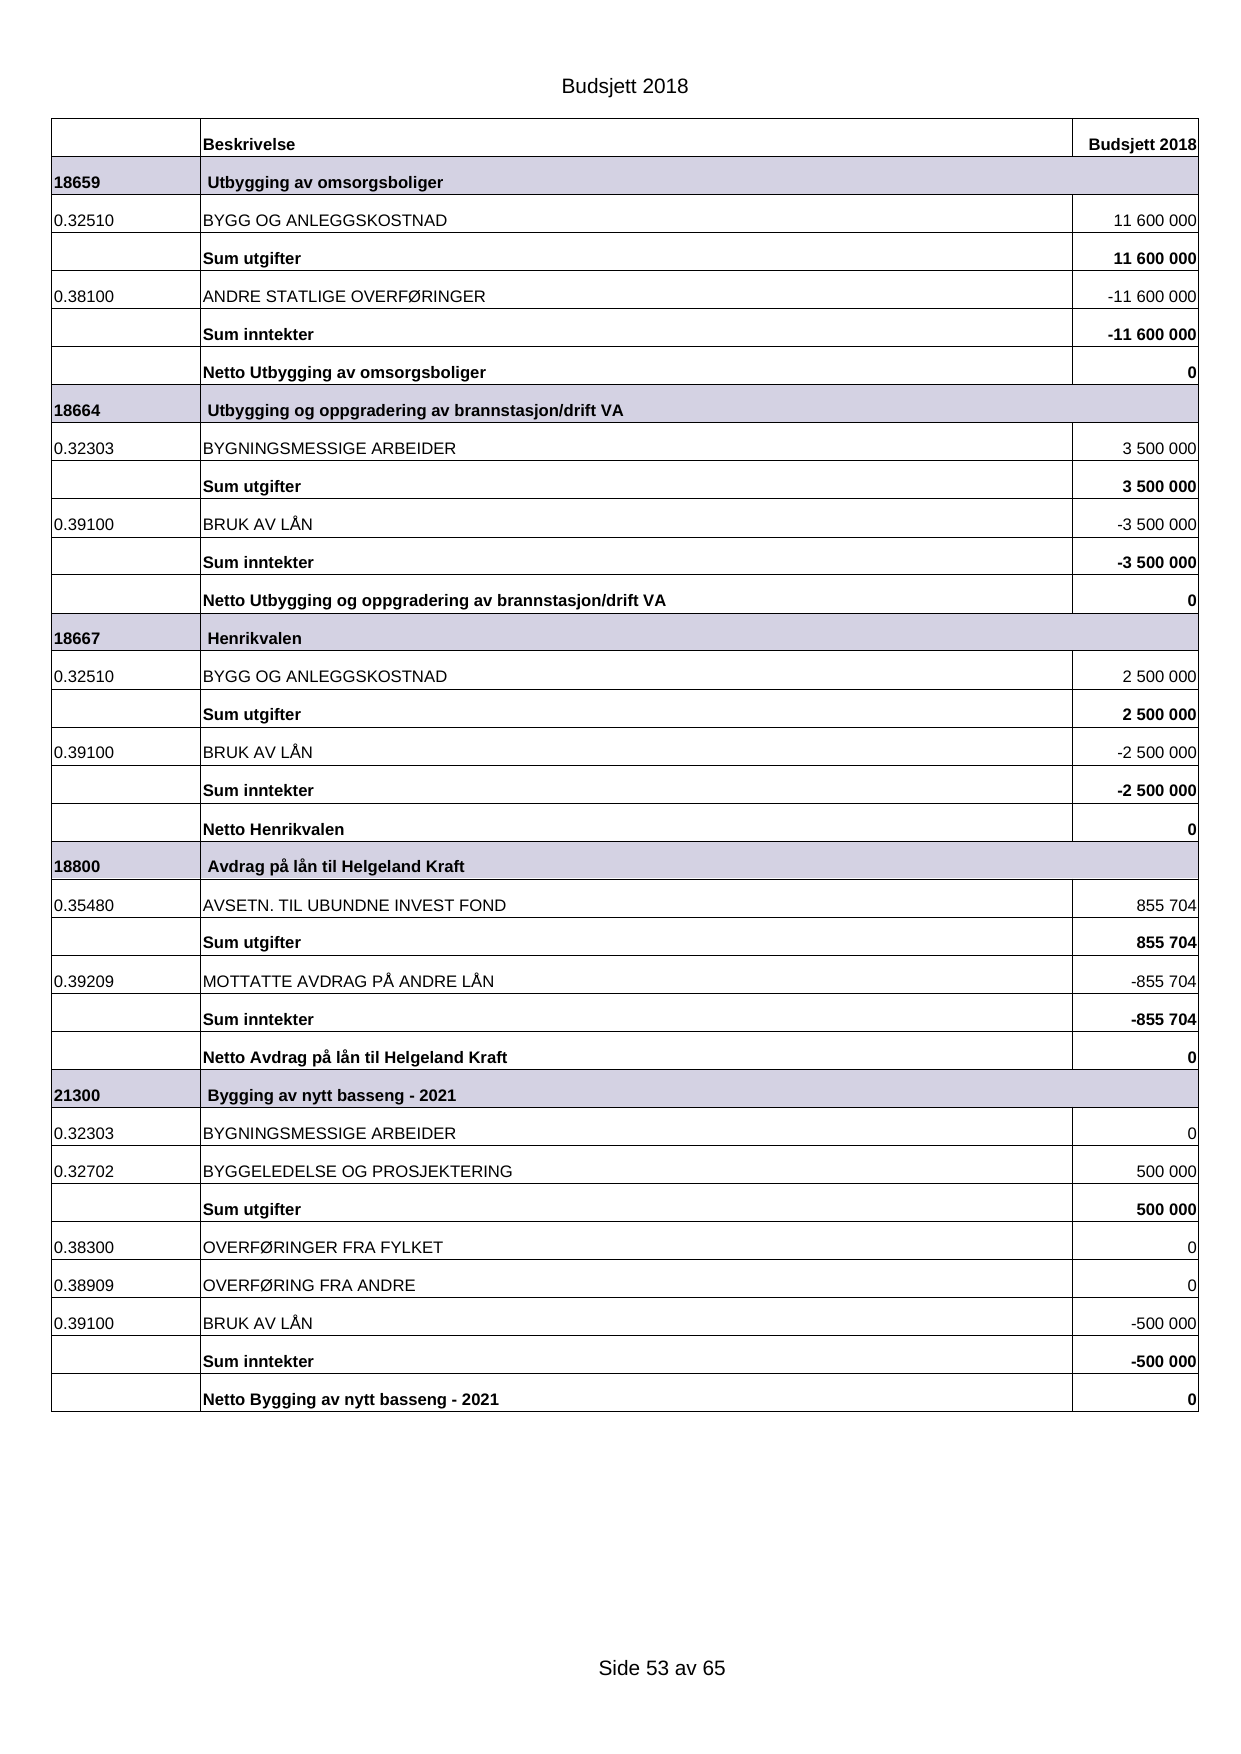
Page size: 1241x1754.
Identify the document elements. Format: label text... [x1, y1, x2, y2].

table_cell BRUK AV LÅN [201, 728, 1072, 764]
table_cell 0.32303 [52, 423, 200, 460]
table_cell Sum inntekter [201, 309, 1072, 346]
table_cell - [52, 1032, 200, 1069]
table_cell 2 500 000 [1073, 690, 1198, 726]
table_cell - [52, 309, 200, 346]
table_cell - [52, 918, 200, 954]
table_cell - [52, 1336, 200, 1373]
table_cell - [52, 575, 200, 612]
table_cell 0 [1073, 1108, 1198, 1145]
table_cell Sum utgifter [201, 690, 1072, 726]
table_cell 500 000 [1073, 1184, 1198, 1221]
table_cell - [52, 994, 200, 1031]
table_cell 0.35480 [52, 880, 200, 917]
table_cell -3 500 000 [1073, 538, 1198, 574]
table_cell OVERFØRINGER FRA FYLKET [201, 1222, 1072, 1259]
table_cell -500 000 [1073, 1336, 1198, 1373]
table_cell Sum inntekter [201, 538, 1072, 574]
table_cell 21300 [52, 1070, 200, 1107]
table_header Beskrivelse [201, 119, 1072, 156]
table_cell 0.32510 [52, 195, 200, 232]
table_cell 855 704 [1073, 918, 1198, 954]
table_cell - [52, 538, 200, 574]
table_cell 0 [1073, 1222, 1198, 1259]
table_cell Sum utgifter [201, 233, 1072, 270]
table_header - [52, 119, 200, 156]
table_cell Netto Utbygging og oppgradering av brannstasjon/drift VA [201, 575, 1072, 612]
table_cell 0 [1073, 347, 1198, 384]
table_cell -500 000 [1073, 1298, 1198, 1335]
table_cell -855 704 [1073, 994, 1198, 1031]
table_cell 0.39100 [52, 728, 200, 764]
table_cell -2 500 000 [1073, 728, 1198, 764]
table_cell 3 500 000 [1073, 423, 1198, 460]
table_cell BYGG OG ANLEGGSKOSTNAD [201, 195, 1072, 232]
table_cell OVERFØRING FRA ANDRE [201, 1260, 1072, 1297]
table_cell 3 500 000 [1073, 461, 1198, 498]
table_cell Sum inntekter [201, 994, 1072, 1031]
table_cell 18800 [52, 842, 200, 878]
table_cell Avdrag på lån til Helgeland Kraft [201, 842, 1198, 878]
table_cell 0 [1073, 804, 1198, 841]
table_cell BYGNINGSMESSIGE ARBEIDER [201, 1108, 1072, 1145]
table_cell Netto Utbygging av omsorgsboliger [201, 347, 1072, 384]
table_cell - [52, 1374, 200, 1411]
table_cell - [52, 461, 200, 498]
table_cell BYGG OG ANLEGGSKOSTNAD [201, 651, 1072, 688]
table_cell -2 500 000 [1073, 766, 1198, 802]
table_cell - [52, 1184, 200, 1221]
table_cell Netto Henrikvalen [201, 804, 1072, 841]
table_cell 0.39100 [52, 1298, 200, 1335]
table_cell Netto Avdrag på lån til Helgeland Kraft [201, 1032, 1072, 1069]
table_cell BYGNINGSMESSIGE ARBEIDER [201, 423, 1072, 460]
table_cell 500 000 [1073, 1146, 1198, 1183]
table_cell 0 [1073, 1260, 1198, 1297]
table_cell - [52, 690, 200, 726]
table_cell 0.39100 [52, 499, 200, 536]
table_cell -3 500 000 [1073, 499, 1198, 536]
table_cell Sum utgifter [201, 918, 1072, 954]
table_cell 0.32510 [52, 651, 200, 688]
table_cell 18659 [52, 157, 200, 194]
table_cell Sum utgifter [201, 1184, 1072, 1221]
table_cell 0 [1073, 575, 1198, 612]
table_cell ANDRE STATLIGE OVERFØRINGER [201, 271, 1072, 308]
table_cell 0 [1073, 1032, 1198, 1069]
table_cell - [52, 233, 200, 270]
table_cell -11 600 000 [1073, 309, 1198, 346]
table_cell BYGGELEDELSE OG PROSJEKTERING [201, 1146, 1072, 1183]
table_cell Utbygging av omsorgsboliger [201, 157, 1198, 194]
table_cell 0.32702 [52, 1146, 200, 1183]
table_cell Sum utgifter [201, 461, 1072, 498]
table_cell 18664 [52, 385, 200, 422]
table_cell - [52, 347, 200, 384]
table_cell BRUK AV LÅN [201, 499, 1072, 536]
table_cell Sum inntekter [201, 1336, 1072, 1373]
table_cell 11 600 000 [1073, 233, 1198, 270]
table_cell MOTTATTE AVDRAG PÅ ANDRE LÅN [201, 956, 1072, 993]
table_cell 0.32303 [52, 1108, 200, 1145]
table_cell - [52, 804, 200, 841]
table_cell Sum inntekter [201, 766, 1072, 802]
table_cell 11 600 000 [1073, 195, 1198, 232]
table_cell 0 [1073, 1374, 1198, 1411]
table_cell 2 500 000 [1073, 651, 1198, 688]
table_cell BRUK AV LÅN [201, 1298, 1072, 1335]
table_cell -855 704 [1073, 956, 1198, 993]
table_cell -11 600 000 [1073, 271, 1198, 308]
table_cell 0.38300 [52, 1222, 200, 1259]
table_cell Netto Bygging av nytt basseng - 2021 [201, 1374, 1072, 1411]
table_cell - [52, 766, 200, 802]
table_cell 18667 [52, 614, 200, 650]
table_cell AVSETN. TIL UBUNDNE INVEST FOND [201, 880, 1072, 917]
table_cell 0.38100 [52, 271, 200, 308]
table_cell Utbygging og oppgradering av brannstasjon/drift VA [201, 385, 1198, 422]
table_cell Henrikvalen [201, 614, 1198, 650]
table_cell Bygging av nytt basseng - 2021 [201, 1070, 1198, 1107]
table_header Budsjett 2018 [1073, 119, 1198, 156]
table_cell 855 704 [1073, 880, 1198, 917]
table_cell 0.38909 [52, 1260, 200, 1297]
table_cell 0.39209 [52, 956, 200, 993]
